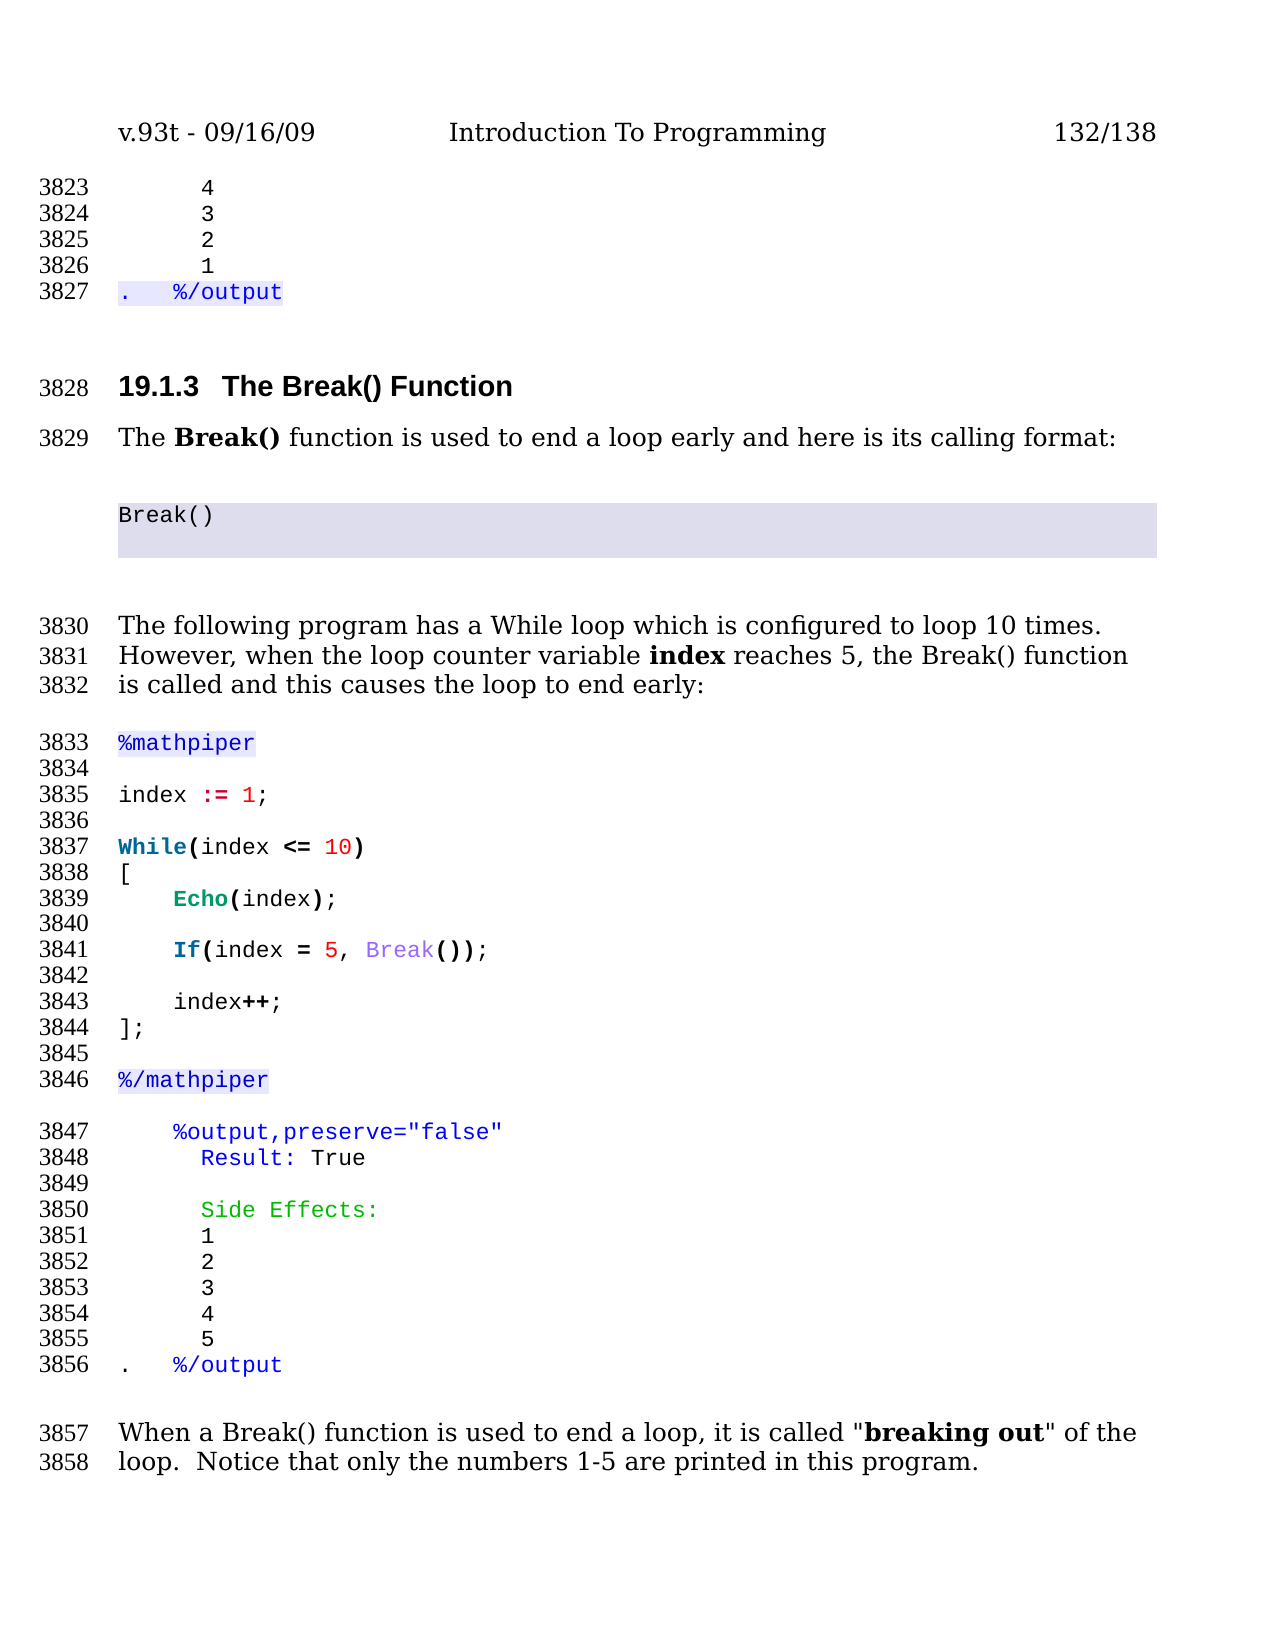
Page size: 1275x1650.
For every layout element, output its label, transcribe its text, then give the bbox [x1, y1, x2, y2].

text The Break() function is used to end a loop early and here is its calling format: [118, 423, 1157, 453]
table_header Break() [118, 503, 1157, 558]
text ]; [118, 1017, 1157, 1042]
text %/mathpiper [118, 1068, 1157, 1094]
text Echo(index); [118, 887, 1157, 913]
text 2 [118, 229, 1157, 254]
subtitle The Break() Function [118, 369, 1157, 402]
text The following program has a While loop which is configured to loop 10 times. However, when the loop counter variable index reaches 5, the Break() function is called and this causes the loop to end early: [118, 612, 1157, 699]
text Result: True [118, 1146, 1157, 1172]
text [ [118, 861, 1157, 887]
text 4 [118, 1302, 1157, 1328]
text 4 [118, 177, 1157, 203]
text index := 1; [118, 783, 1157, 809]
text 5 [118, 1328, 1157, 1354]
text 1 [118, 254, 1157, 281]
text index++; [118, 991, 1157, 1017]
text 2 [118, 1250, 1157, 1276]
text . %/output [118, 1354, 1157, 1380]
text When a Break() function is used to end a loop, it is called "breaking out" of the loop. Notice that only the numbers 1-5 are printed in this program. [118, 1418, 1157, 1477]
text Side Effects: [118, 1198, 1157, 1224]
text %mathpiper [118, 731, 1157, 757]
text 1 [118, 1224, 1157, 1250]
text . %/output [118, 281, 1157, 306]
text If(index = 5, Break()); [118, 939, 1157, 965]
text 3 [118, 203, 1157, 229]
text 3 [118, 1276, 1157, 1302]
text %output,preserve="false" [118, 1120, 1157, 1146]
text While(index <= 10) [118, 835, 1157, 861]
